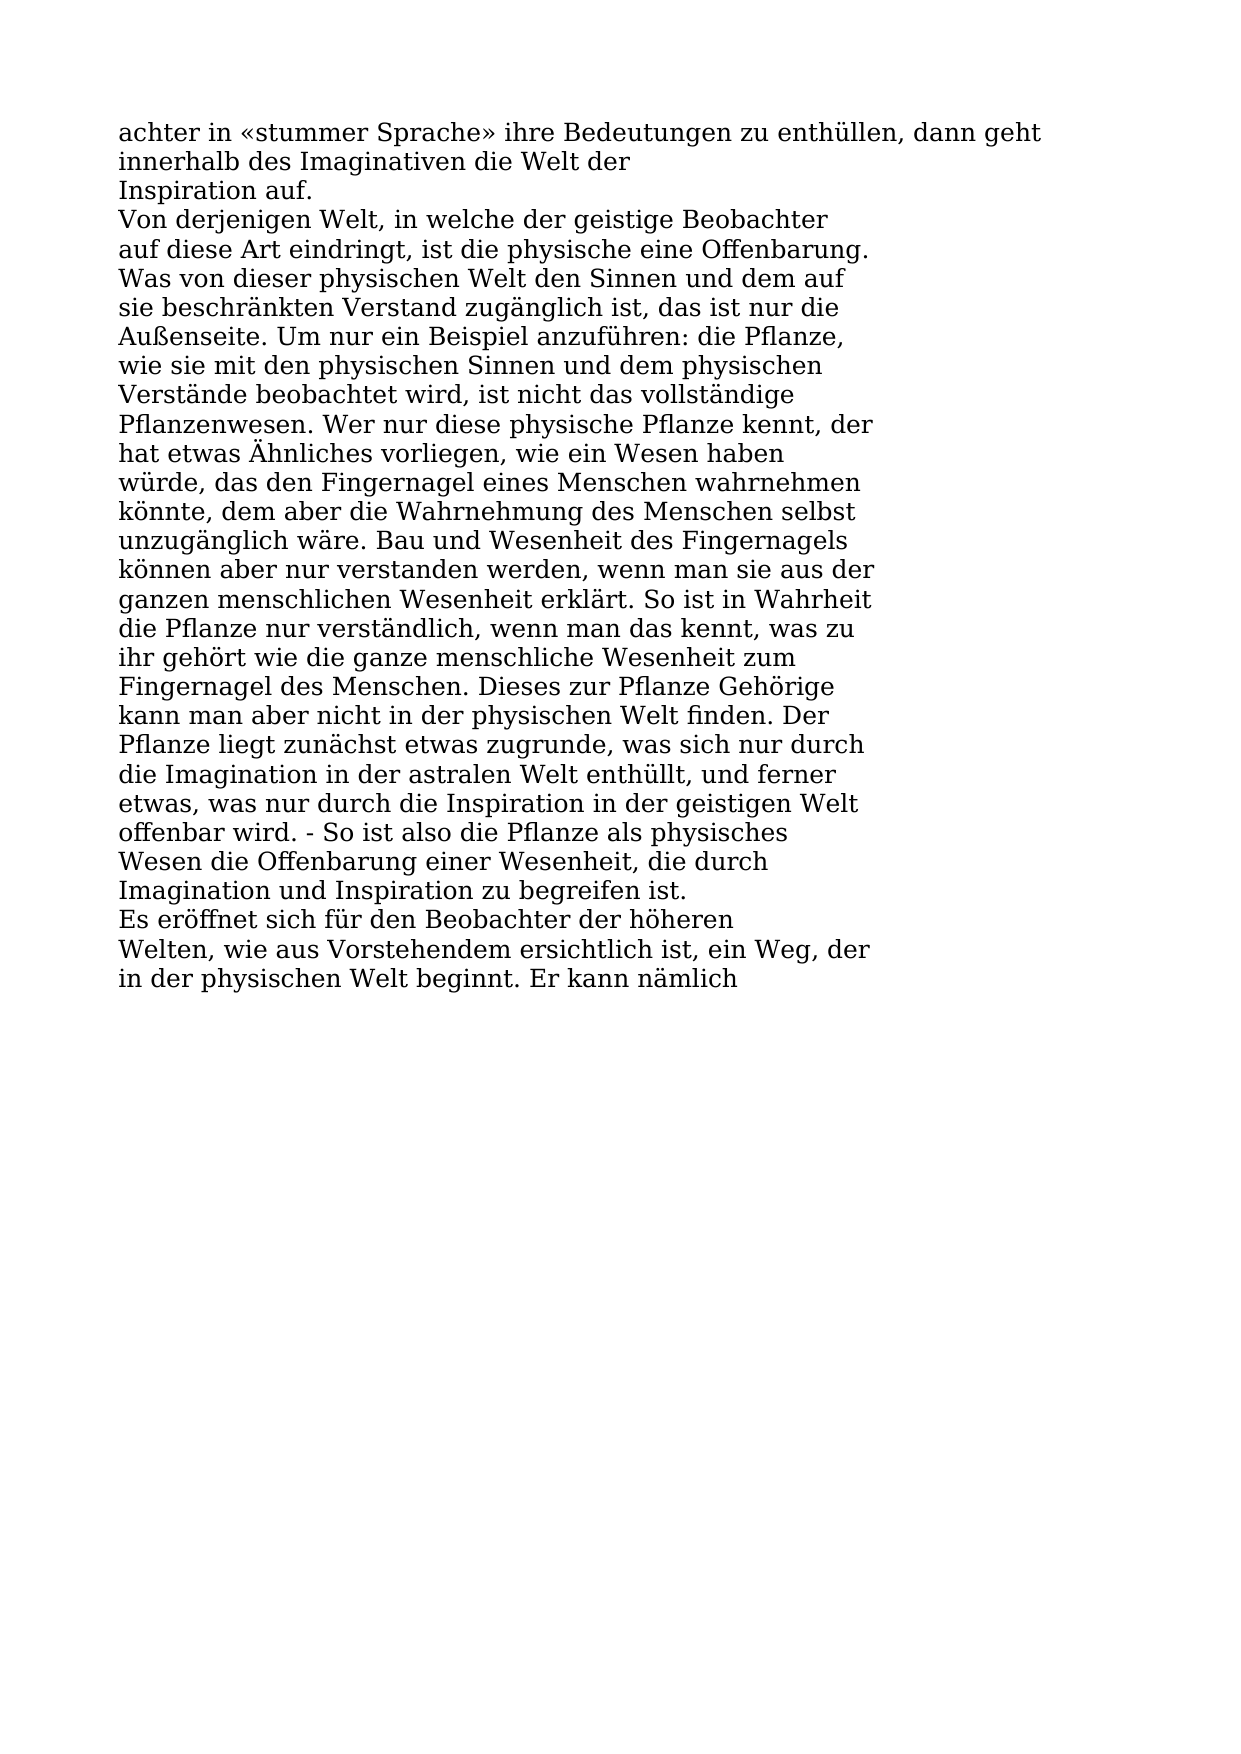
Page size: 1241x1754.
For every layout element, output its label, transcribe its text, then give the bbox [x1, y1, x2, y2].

text die Imagination in der astralen Welt enthüllt, und ferner [118, 760, 1122, 789]
text Pflanze liegt zunächst etwas zugrunde, was sich nur durch [118, 731, 1122, 760]
text würde, das den Fingernagel eines Menschen wahrnehmen [118, 468, 1122, 497]
text Außenseite. Um nur ein Beispiel anzuführen: die Pflanze, [118, 322, 1122, 351]
text in der physischen Welt beginnt. Er kann nämlich [118, 964, 1122, 993]
text können aber nur verstanden werden, wenn man sie aus der [118, 556, 1122, 585]
text Imagination und Inspiration zu begreifen ist. [118, 876, 1122, 906]
text Es eröffnet sich für den Beobachter der höheren [118, 906, 1122, 935]
text sie beschränkten Verstand zugänglich ist, das ist nur die [118, 293, 1122, 322]
text ihr gehört wie die ganze menschliche Wesenheit zum [118, 643, 1122, 672]
text etwas, was nur durch die Inspiration in der geistigen Welt [118, 789, 1122, 818]
text die Pflanze nur verständlich, wenn man das kennt, was zu [118, 614, 1122, 643]
text Pflanzenwesen. Wer nur diese physische Pflanze kennt, der [118, 410, 1122, 439]
text Von derjenigen Welt, in welche der geistige Beobachter [118, 206, 1122, 235]
text Verstände beobachtet wird, ist nicht das vollständige [118, 381, 1122, 410]
text Inspiration auf. [118, 176, 1122, 206]
text unzugänglich wäre. Bau und Wesenheit des Fingernagels [118, 526, 1122, 556]
text ganzen menschlichen Wesenheit erklärt. So ist in Wahrheit [118, 585, 1122, 614]
text Fingernagel des Menschen. Dieses zur Pflanze Gehörige [118, 672, 1122, 701]
text achter in «stummer Sprache» ihre Bedeutungen zu enthüllen, dann geht innerhalb des Imaginativen die Welt der [118, 118, 1122, 176]
text Welten, wie aus Vorstehendem ersichtlich ist, ein Weg, der [118, 935, 1122, 964]
text hat etwas Ähnliches vorliegen, wie ein Wesen haben [118, 439, 1122, 468]
text könnte, dem aber die Wahrnehmung des Menschen selbst [118, 497, 1122, 526]
text Wesen die Offenbarung einer Wesenheit, die durch [118, 847, 1122, 876]
text wie sie mit den physischen Sinnen und dem physischen [118, 351, 1122, 381]
text offenbar wird. - So ist also die Pflanze als physisches [118, 818, 1122, 847]
text auf diese Art eindringt, ist die physische eine Offenbarung. [118, 235, 1122, 264]
text kann man aber nicht in der physischen Welt finden. Der [118, 701, 1122, 731]
text Was von dieser physischen Welt den Sinnen und dem auf [118, 264, 1122, 293]
